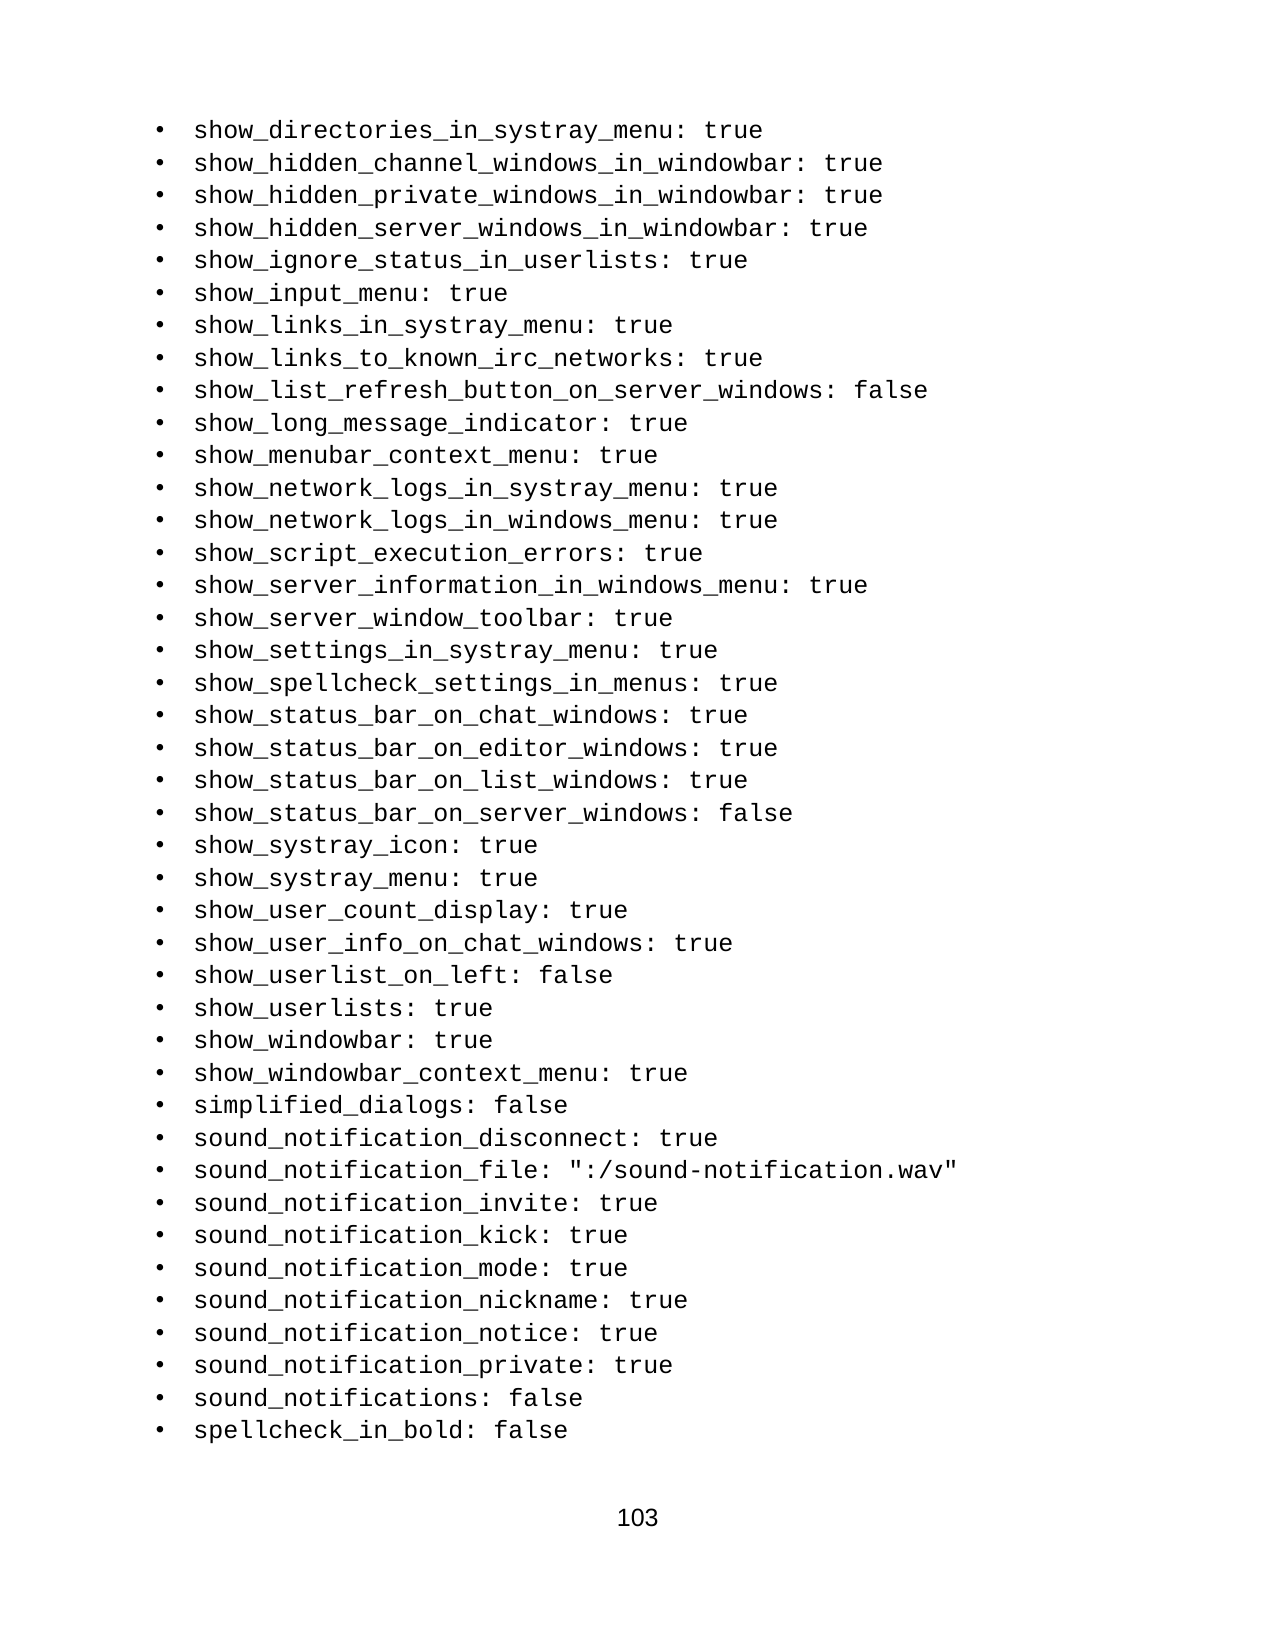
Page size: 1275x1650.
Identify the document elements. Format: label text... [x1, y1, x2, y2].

list show_ignore_status_in_userlists: true [156, 248, 1157, 276]
list show_windowbar_context_menu: true [156, 1061, 1157, 1089]
list show_network_logs_in_windows_menu: true [156, 508, 1157, 536]
list show_long_message_indicator: true [156, 411, 1157, 439]
list show_status_bar_on_chat_windows: true [156, 703, 1157, 731]
list sound_notification_disconnect: true [156, 1126, 1157, 1154]
list show_directories_in_systray_menu: true [156, 118, 1157, 146]
list sound_notification_file: ":/sound-notification.wav" [156, 1158, 1157, 1186]
list show_systray_menu: true [156, 866, 1157, 894]
list show_server_window_toolbar: true [156, 606, 1157, 634]
list show_spellcheck_settings_in_menus: true [156, 671, 1157, 699]
list show_systray_icon: true [156, 833, 1157, 861]
list show_user_count_display: true [156, 898, 1157, 926]
list show_list_refresh_button_on_server_windows: false [156, 378, 1157, 406]
list show_links_to_known_irc_networks: true [156, 346, 1157, 374]
list show_settings_in_systray_menu: true [156, 638, 1157, 666]
list show_status_bar_on_editor_windows: true [156, 736, 1157, 764]
list sound_notification_notice: true [156, 1321, 1157, 1349]
list show_hidden_channel_windows_in_windowbar: true [156, 151, 1157, 179]
list show_input_menu: true [156, 281, 1157, 309]
list simplified_dialogs: false [156, 1093, 1157, 1121]
list show_links_in_systray_menu: true [156, 313, 1157, 341]
list sound_notification_nickname: true [156, 1288, 1157, 1316]
list sound_notification_kick: true [156, 1223, 1157, 1251]
list show_menubar_context_menu: true [156, 443, 1157, 471]
list sound_notifications: false [156, 1386, 1157, 1414]
list show_userlist_on_left: false [156, 963, 1157, 991]
list sound_notification_mode: true [156, 1256, 1157, 1284]
list show_status_bar_on_server_windows: false [156, 801, 1157, 829]
list show_script_execution_errors: true [156, 541, 1157, 569]
list show_hidden_server_windows_in_windowbar: true [156, 216, 1157, 244]
list sound_notification_invite: true [156, 1191, 1157, 1219]
list sound_notification_private: true [156, 1353, 1157, 1381]
list show_status_bar_on_list_windows: true [156, 768, 1157, 796]
list spellcheck_in_bold: false [156, 1418, 1157, 1446]
list show_windowbar: true [156, 1028, 1157, 1056]
list show_userlists: true [156, 996, 1157, 1024]
list show_user_info_on_chat_windows: true [156, 931, 1157, 959]
list show_server_information_in_windows_menu: true [156, 573, 1157, 601]
list show_hidden_private_windows_in_windowbar: true [156, 183, 1157, 211]
list show_network_logs_in_systray_menu: true [156, 476, 1157, 504]
